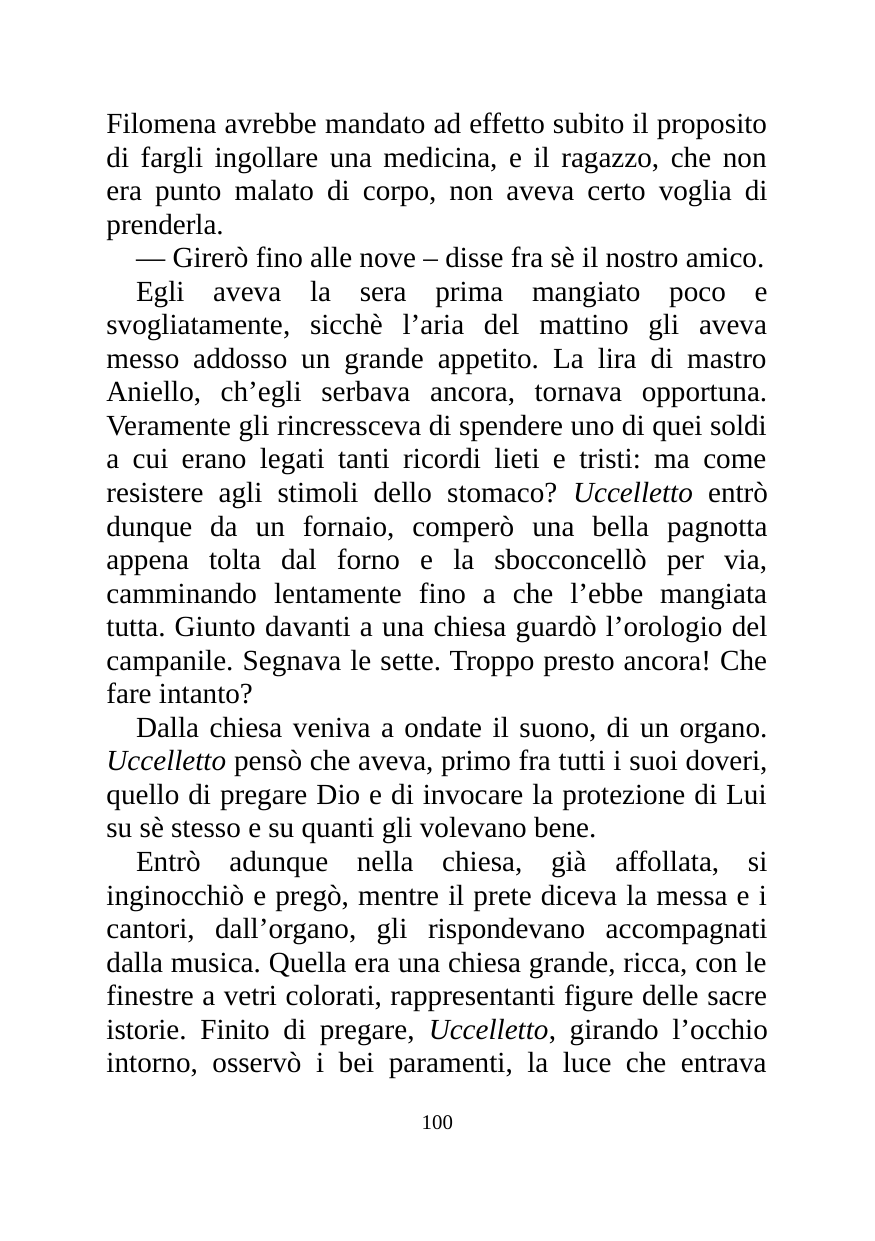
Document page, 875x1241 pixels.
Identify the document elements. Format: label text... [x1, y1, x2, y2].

text Dalla chiesa veniva a ondate il suono, di un organo. Uccelletto pensò che aveva, primo fra tutti i suoi doveri, quello di pregare Dio e di invocare la protezione di Lui su sè stesso e su quanti gli volevano bene. [106, 710, 768, 844]
text — Girerò fino alle nove – disse fra sè il nostro amico. [106, 240, 768, 274]
text Entrò adunque nella chiesa, già affollata, si inginocchiò e pregò, mentre il prete diceva la messa e i cantori, dall’organo, gli rispondevano accompagnati dalla musica. Quella era una chiesa grande, ricca, con le finestre a vetri colorati, rappresentanti figure delle sacre istorie. Finito di pregare, Uccelletto, girando l’occhio intorno, osservò i bei paramenti, la luce che entrava [106, 844, 768, 1079]
text Egli aveva la sera prima mangiato poco e svogliatamente, sicchè l’aria del mattino gli aveva messo addosso un grande appetito. La lira di mastro Aniello, ch’egli serbava ancora, tornava opportuna. Veramente gli rincressceva di spendere uno di quei soldi a cui erano legati tanti ricordi lieti e tristi: ma come resistere agli stimoli dello stomaco? Uccelletto entrò dunque da un fornaio, comperò una bella pagnotta appena tolta dal forno e la sbocconcellò per via, camminando lentamente fino a che l’ebbe mangiata tutta. Giunto davanti a una chiesa guardò l’orologio del campanile. Segnava le sette. Troppo presto ancora! Che fare intanto? [106, 274, 768, 710]
text Filomena avrebbe mandato ad effetto subito il proposito di fargli ingollare una medicina, e il ragazzo, che non era punto malato di corpo, non aveva certo voglia di prenderla. [106, 106, 768, 240]
